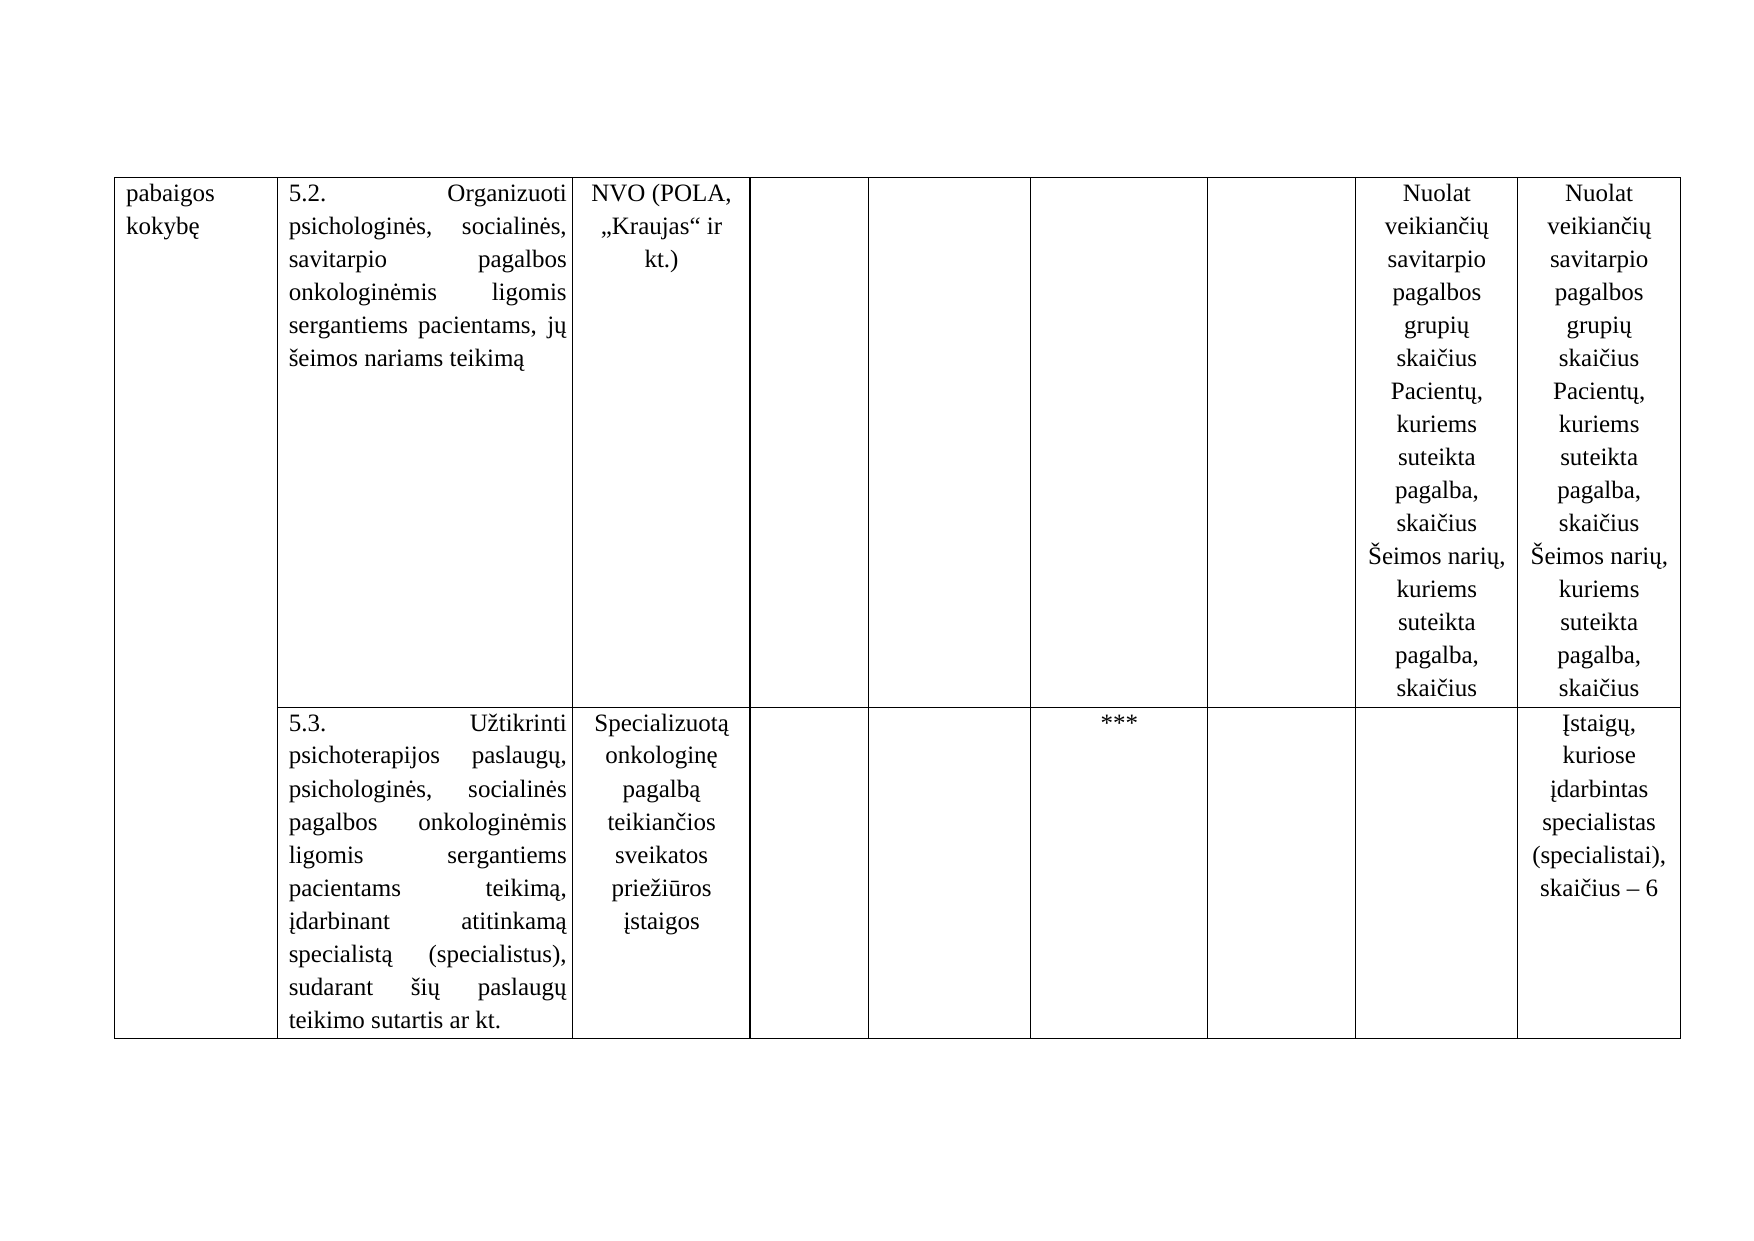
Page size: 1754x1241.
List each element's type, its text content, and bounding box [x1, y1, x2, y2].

table_cell Nuolat veikiančių savitarpio pagalbos grupių skaičius Pacientų, kuriems suteikta pagalba, skaičius Šeimos narių, kuriems suteikta pagalba, skaičius [1356, 178, 1517, 707]
table_cell [751, 178, 868, 707]
table_cell [1031, 178, 1207, 707]
table_cell NVO (POLA, „Kraujas“ ir kt.) [573, 178, 749, 707]
table_cell pabaigos kokybę [115, 178, 277, 1038]
table_cell [869, 178, 1030, 707]
table_cell [1208, 708, 1355, 1038]
table_cell Nuolat veikiančių savitarpio pagalbos grupių skaičius Pacientų, kuriems suteikta pagalba, skaičius Šeimos narių, kuriems suteikta pagalba, skaičius [1518, 178, 1680, 707]
table_cell Specializuotą onkologinę pagalbą teikiančios sveikatos priežiūros įstaigos [573, 708, 749, 1038]
table_cell [1208, 178, 1355, 707]
table_cell Įstaigų, kuriose įdarbintas specialistas (specialistai), skaičius – 6 [1518, 708, 1680, 1038]
table_cell *** [1031, 708, 1207, 1038]
table_cell [751, 708, 868, 1038]
table_cell [869, 708, 1030, 1038]
table_cell 5.3. Užtikrinti psichoterapijos paslaugų, psichologinės, socialinės pagalbos onkologinėmis ligomis sergantiems pacientams teikimą, įdarbinant atitinkamą specialistą (specialistus), sudarant šių paslaugų teikimo sutartis ar kt. [278, 708, 572, 1038]
table_cell 5.2. Organizuoti psichologinės, socialinės, savitarpio pagalbos onkologinėmis ligomis sergantiems pacientams, jų šeimos nariams teikimą [278, 178, 572, 707]
table_cell [1356, 708, 1517, 1038]
